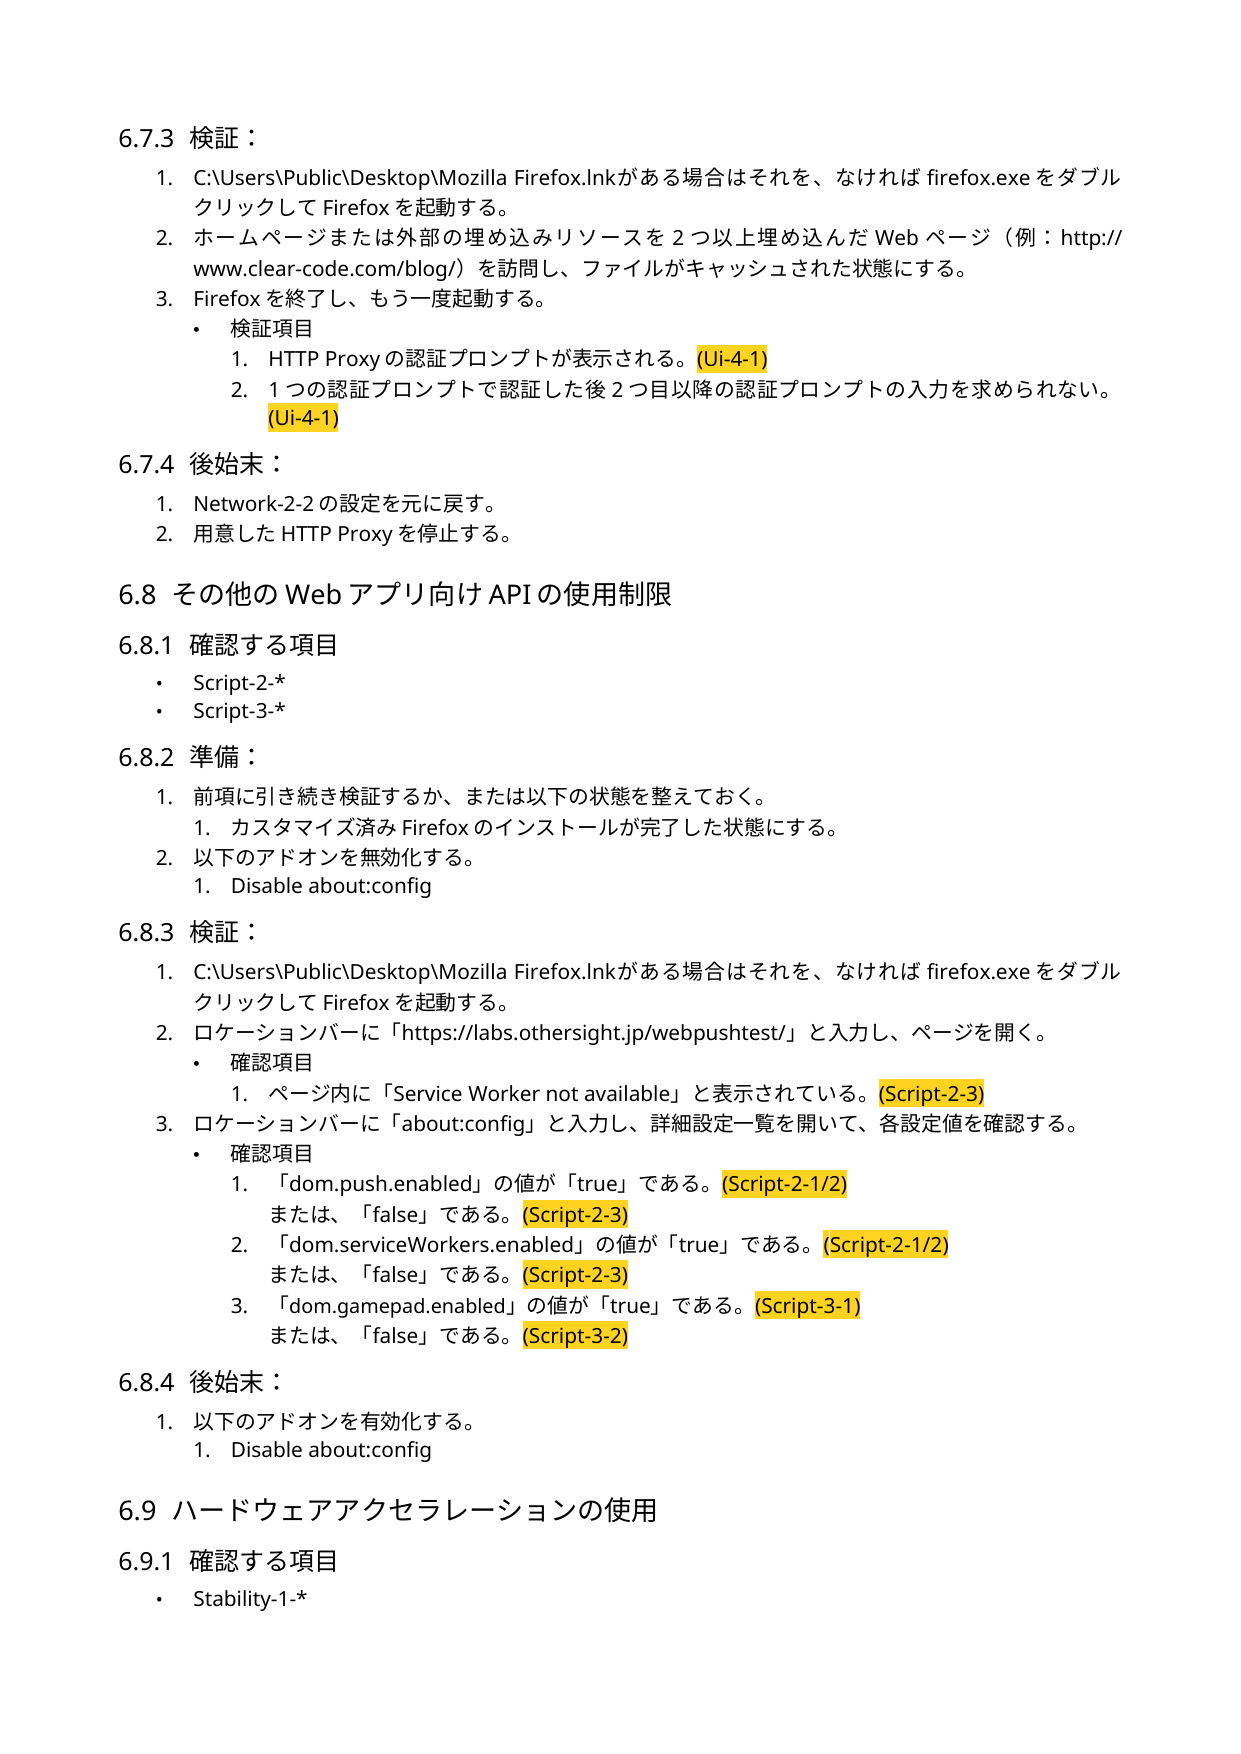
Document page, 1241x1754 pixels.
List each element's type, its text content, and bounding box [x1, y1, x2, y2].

list C:\Users\Public\Desktop\Mozilla Firefox.lnkがある場合はそれを、なければfirefox.exeをダブルクリックしてFirefoxを起動する。 [156, 956, 1122, 1016]
list 「dom.gamepad.enabled」の値が「true」である。(Script-3-1) または、「false」である。(Script-3-2) [231, 1289, 1122, 1349]
subtitle 準備： [118, 738, 1122, 774]
list Script-2-* [156, 668, 1122, 696]
list C:\Users\Public\Desktop\Mozilla Firefox.lnkがある場合はそれを、なければfirefox.exeをダブルクリックしてFirefoxを起動する。 [156, 161, 1122, 221]
subtitle ハードウェアアクセラレーションの使用 [118, 1489, 1122, 1528]
list 用意したHTTP Proxyを停止する。 [156, 518, 1122, 548]
list HTTP Proxyの認証プロンプトが表示される。(Ui-4-1) [231, 343, 1122, 373]
list 以下のアドオンを無効化する。 [156, 841, 1122, 871]
list 以下のアドオンを有効化する。 [156, 1405, 1122, 1436]
list Disable about:config [193, 1436, 1122, 1464]
list 「dom.push.enabled」の値が「true」である。(Script-2-1/2) または、「false」である。(Script-2-3) [231, 1168, 1122, 1228]
list ホームページまたは外部の埋め込みリソースを2つ以上埋め込んだWebページ（例：http://www.clear-code.com/blog/）を訪問し、ファイルがキャッシュされた状態にする。 [156, 221, 1122, 282]
list 確認項目 [193, 1137, 1122, 1168]
list Script-3-* [156, 696, 1122, 725]
subtitle 後始末： [118, 1362, 1122, 1399]
list ロケーションバーに「about:config」と入力し、詳細設定一覧を開いて、各設定値を確認する。 [156, 1107, 1122, 1137]
list 検証項目 [193, 312, 1122, 343]
list 確認項目 [193, 1047, 1122, 1077]
list Firefoxを終了し、もう一度起動する。 [156, 282, 1122, 312]
list ロケーションバーに「https://labs.othersight.jp/webpushtest/」と入力し、ページを開く。 [156, 1016, 1122, 1047]
list カスタマイズ済みFirefoxのインストールが完了した状態にする。 [193, 811, 1122, 841]
list Disable about:config [193, 871, 1122, 900]
list 1つの認証プロンプトで認証した後2つ目以降の認証プロンプトの入力を求められない。(Ui-4-1) [231, 373, 1122, 432]
subtitle 検証： [118, 913, 1122, 949]
list 前項に引き続き検証するか、または以下の状態を整えておく。 [156, 781, 1122, 811]
list Stability-1-* [156, 1584, 1122, 1612]
subtitle 検証： [118, 118, 1122, 154]
list 「dom.serviceWorkers.enabled」の値が「true」である。(Script-2-1/2) または、「false」である。(Script-2-3) [231, 1228, 1122, 1289]
subtitle 確認する項目 [118, 1541, 1122, 1577]
subtitle その他のWebアプリ向けAPIの使用制限 [118, 573, 1122, 612]
list Network-2-2の設定を元に戻す。 [156, 487, 1122, 518]
subtitle 後始末： [118, 445, 1122, 481]
subtitle 確認する項目 [118, 625, 1122, 661]
list ページ内に「Service Worker not available」と表示されている。(Script-2-3) [231, 1077, 1122, 1107]
